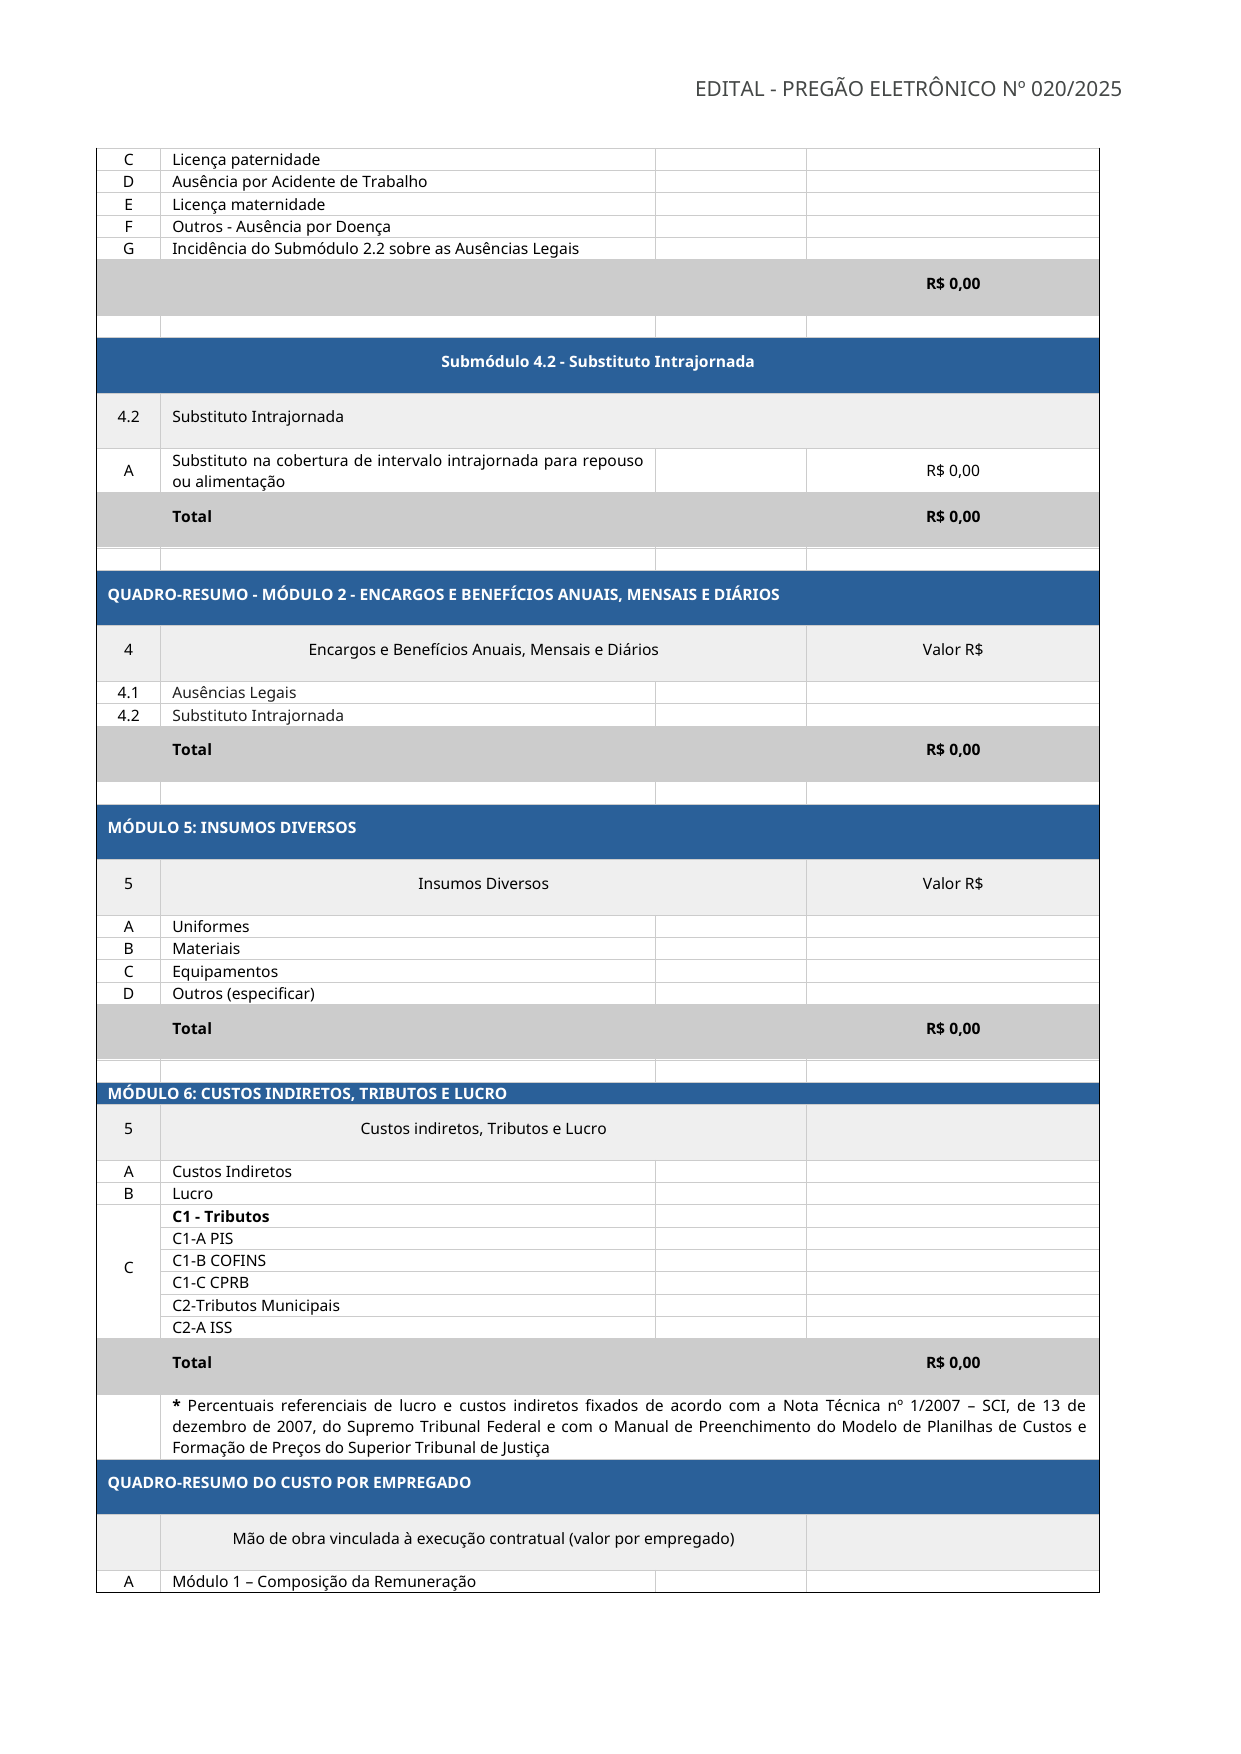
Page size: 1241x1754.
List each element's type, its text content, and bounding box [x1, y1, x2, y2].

table_cell C1-A PIS [161, 1228, 655, 1249]
table_cell [807, 171, 1099, 192]
table_cell Valor R$ [807, 626, 1099, 681]
table_cell Encargos e Benefícios Anuais, Mensais e Diários [161, 626, 806, 681]
table_cell R$ 0,00 [807, 260, 1099, 315]
table_cell Total [161, 493, 655, 547]
table_cell R$ 0,00 [807, 493, 1099, 547]
table_cell [97, 1005, 160, 1059]
table_cell Custos indiretos, Tributos e Lucro [161, 1105, 806, 1160]
table_cell [807, 149, 1099, 170]
table_cell Total [161, 1339, 655, 1394]
table_cell [656, 1339, 806, 1394]
table_cell [807, 1571, 1099, 1592]
table_cell [656, 983, 806, 1004]
table_cell [807, 960, 1099, 982]
table_cell Outros (especificar) [161, 983, 655, 1004]
table_cell [97, 316, 160, 337]
table_cell [656, 704, 806, 726]
table_cell 4.1 [97, 682, 160, 703]
table_cell [656, 260, 806, 315]
table_cell Total [161, 1005, 655, 1059]
table_cell [807, 193, 1099, 214]
table_cell Custos Indiretos [161, 1161, 655, 1182]
table_cell [656, 960, 806, 982]
table_cell [97, 260, 160, 315]
table_cell [807, 916, 1099, 937]
table_cell D [97, 983, 160, 1004]
table_cell R$ 0,00 [807, 1339, 1099, 1394]
table_cell [161, 1061, 655, 1082]
table_cell Ausência por Acidente de Trabalho [161, 171, 655, 192]
table_cell [807, 1228, 1099, 1249]
table_cell QUADRO-RESUMO DO CUSTO POR EMPREGADO [97, 1460, 1099, 1514]
table_cell [656, 1183, 806, 1204]
table_cell [161, 260, 655, 315]
table_cell [807, 782, 1099, 803]
table_cell [656, 449, 806, 492]
table_cell Submódulo 4.2 - Substituto Intrajornada [97, 338, 1099, 393]
table_cell [656, 1061, 806, 1082]
table_cell Materiais [161, 938, 655, 959]
table_cell [97, 1395, 160, 1458]
table_cell Total [161, 727, 655, 781]
table_cell [807, 682, 1099, 703]
table_cell Equipamentos [161, 960, 655, 982]
table_cell [656, 149, 806, 170]
table_cell [656, 1161, 806, 1182]
table_cell [656, 727, 806, 781]
table_cell [807, 316, 1099, 337]
table_cell [807, 1295, 1099, 1316]
table_cell [807, 1183, 1099, 1204]
table_cell [656, 193, 806, 214]
table_cell C2-Tributos Municipais [161, 1295, 655, 1316]
table_cell [807, 938, 1099, 959]
table_cell [807, 983, 1099, 1004]
table_cell 4 [97, 626, 160, 681]
table_cell R$ 0,00 [807, 1005, 1099, 1059]
table_cell Substituto Intrajornada [161, 704, 655, 726]
table_cell Outros - Ausência por Doença [161, 216, 655, 237]
table_cell QUADRO-RESUMO - MÓDULO 2 - ENCARGOS E BENEFÍCIOS ANUAIS, MENSAIS E DIÁRIOS [97, 571, 1099, 625]
table_cell C [97, 1205, 160, 1338]
table_cell Licença paternidade [161, 149, 655, 170]
table_cell [656, 1571, 806, 1592]
table_cell C2-A ISS [161, 1317, 655, 1338]
table_cell [656, 1272, 806, 1293]
table_cell [97, 1515, 160, 1570]
table_cell [807, 549, 1099, 570]
table_cell [97, 1061, 160, 1082]
table_cell Substituto Intrajornada [161, 394, 1099, 448]
table_cell [161, 549, 655, 570]
table_cell A [97, 1161, 160, 1182]
table_cell [656, 171, 806, 192]
table_cell MÓDULO 5: INSUMOS DIVERSOS [97, 805, 1099, 859]
table_cell 4.2 [97, 394, 160, 448]
table_cell [656, 1005, 806, 1059]
table_cell [656, 938, 806, 959]
table_cell [656, 1250, 806, 1271]
table_cell [656, 1317, 806, 1338]
table_cell [656, 916, 806, 937]
table_cell [656, 493, 806, 547]
table_cell [807, 1515, 1099, 1570]
table_cell Incidência do Submódulo 2.2 sobre as Ausências Legais [161, 238, 655, 259]
table_cell [807, 1105, 1099, 1160]
table_cell Lucro [161, 1183, 655, 1204]
table_cell D [97, 171, 160, 192]
table_cell E [97, 193, 160, 214]
table_cell [656, 549, 806, 570]
table_cell * Percentuais referenciais de lucro e custos indiretos fixados de acordo com a Nota Técnica nº 1/2007 – SCI, de 13 de dezembro de 2007, do Supremo Tribunal Federal e com o Manual de Preenchimento do Modelo de Planilhas de Custos e Formação de Preços do Superior Tribunal de Justiça [161, 1395, 1099, 1458]
table_cell [97, 549, 160, 570]
table_cell [807, 1205, 1099, 1227]
table_cell [807, 1317, 1099, 1338]
table_cell Insumos Diversos [161, 860, 806, 915]
table_cell A [97, 1571, 160, 1592]
table_cell C [97, 149, 160, 170]
table_cell 5 [97, 1105, 160, 1160]
table_cell Licença maternidade [161, 193, 655, 214]
table_cell C1 - Tributos [161, 1205, 655, 1227]
table_cell Uniformes [161, 916, 655, 937]
table_cell [97, 493, 160, 547]
table_cell [656, 216, 806, 237]
table_cell C1-B COFINS [161, 1250, 655, 1271]
table_cell B [97, 1183, 160, 1204]
table_cell [807, 238, 1099, 259]
table_cell C [97, 960, 160, 982]
table_cell Mão de obra vinculada à execução contratual (valor por empregado) [161, 1515, 806, 1570]
table_cell MÓDULO 6: CUSTOS INDIRETOS, TRIBUTOS E LUCRO [97, 1083, 1099, 1104]
table_cell F [97, 216, 160, 237]
table_cell [656, 682, 806, 703]
table_cell Módulo 1 – Composição da Remuneração [161, 1571, 655, 1592]
table_cell 5 [97, 860, 160, 915]
table_cell Ausências Legais [161, 682, 655, 703]
table_cell R$ 0,00 [807, 727, 1099, 781]
table_cell [656, 238, 806, 259]
table_cell [656, 316, 806, 337]
table_cell R$ 0,00 [807, 449, 1099, 492]
table_cell [97, 1339, 160, 1394]
table_cell G [97, 238, 160, 259]
table_cell [161, 782, 655, 803]
table_cell [807, 704, 1099, 726]
table_cell [807, 1161, 1099, 1182]
table_cell [161, 316, 655, 337]
table_cell [807, 1272, 1099, 1293]
table_cell [656, 1205, 806, 1227]
table_cell [97, 727, 160, 781]
table_cell Valor R$ [807, 860, 1099, 915]
table_cell [656, 1295, 806, 1316]
table_cell A [97, 449, 160, 492]
table_cell 4.2 [97, 704, 160, 726]
table_cell C1-C CPRB [161, 1272, 655, 1293]
table_cell [656, 1228, 806, 1249]
table_cell [807, 216, 1099, 237]
table_cell [656, 782, 806, 803]
table_cell [807, 1061, 1099, 1082]
table_cell A [97, 916, 160, 937]
table_cell [97, 782, 160, 803]
table_cell B [97, 938, 160, 959]
table_cell [807, 1250, 1099, 1271]
table_cell Substituto na cobertura de intervalo intrajornada para repouso ou alimentação [161, 449, 655, 492]
